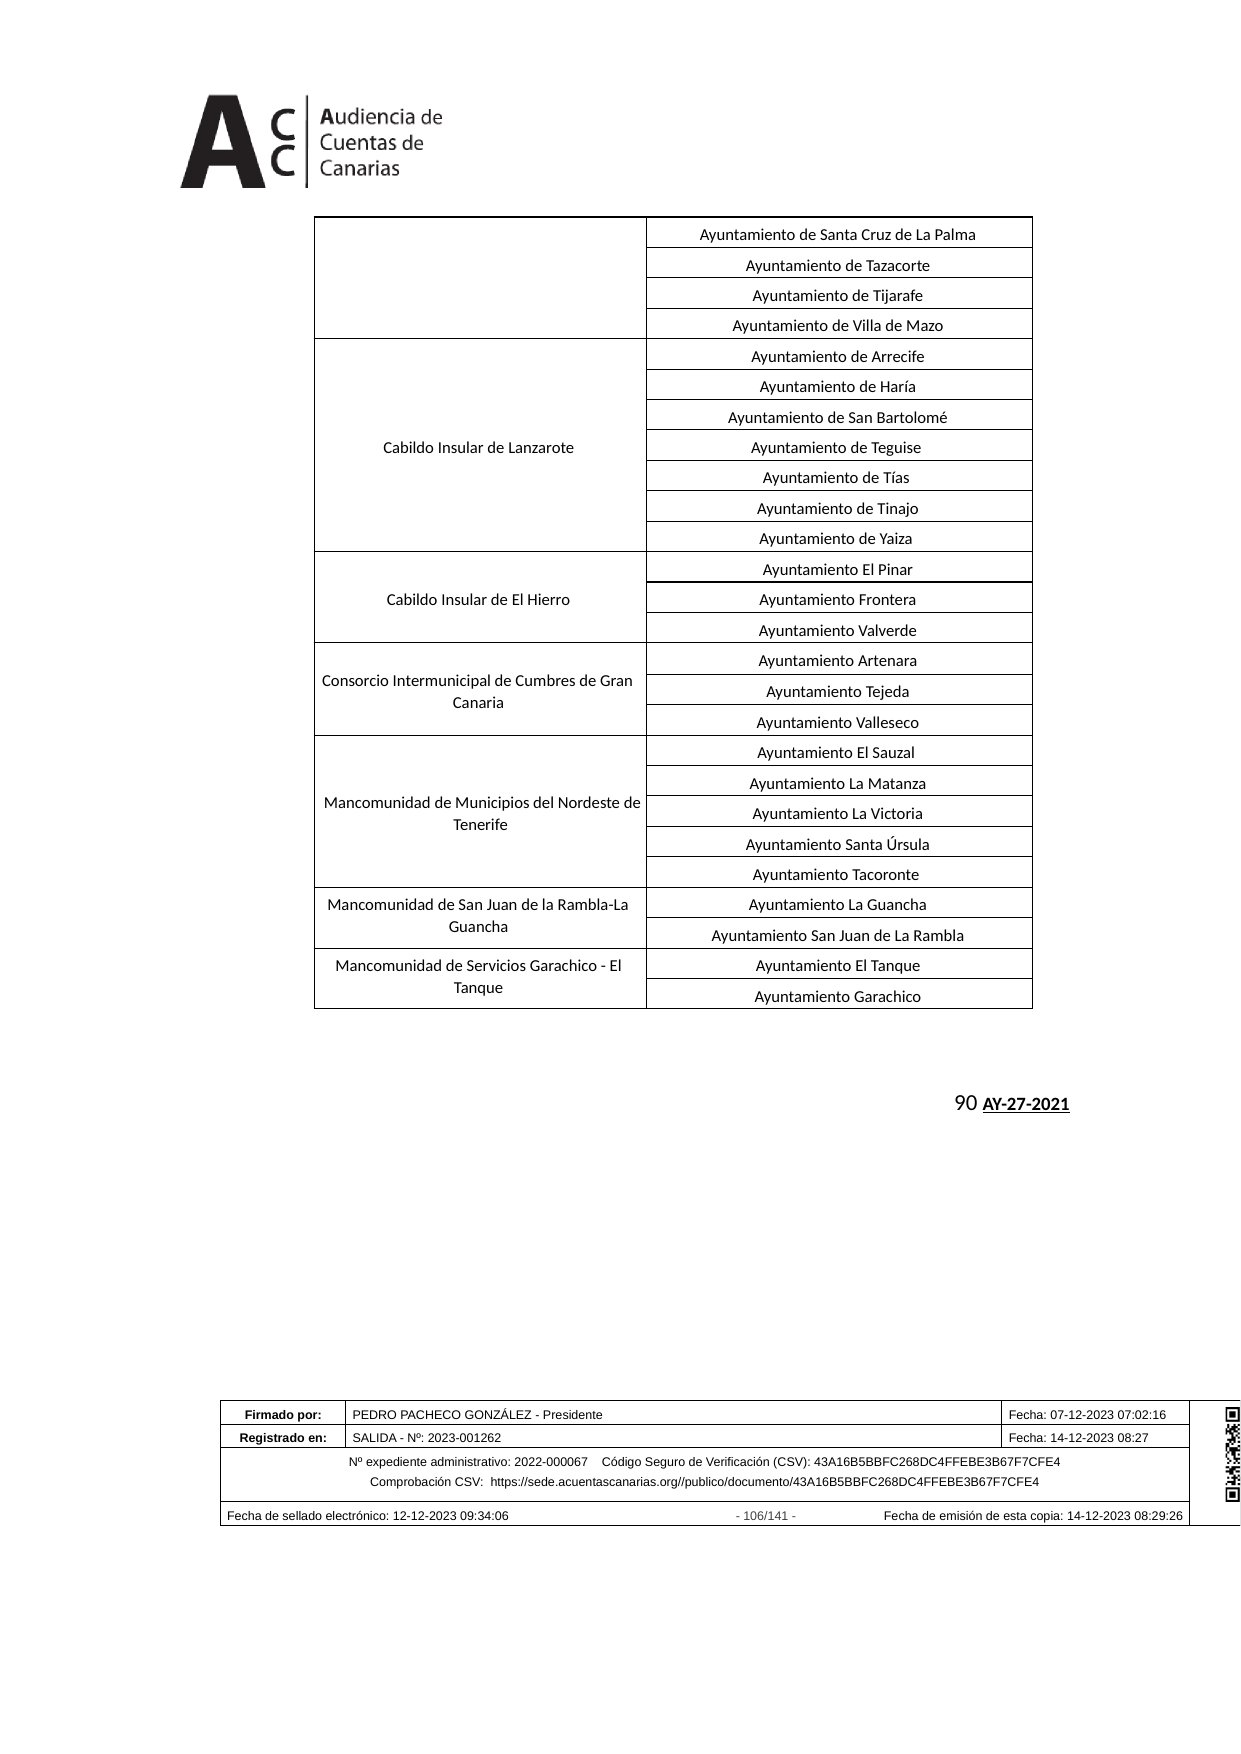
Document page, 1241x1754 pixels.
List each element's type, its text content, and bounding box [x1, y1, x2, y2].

table_cell Ayuntamiento de Arrecife [647, 339, 1032, 368]
table_cell Ayuntamiento Tejeda [647, 675, 1032, 704]
table_cell Ayuntamiento El Pinar [647, 552, 1032, 581]
table_cell Ayuntamiento de Santa Cruz de La Palma [647, 218, 1032, 247]
table_cell Ayuntamiento Valleseco [647, 705, 1032, 734]
table_cell Mancomunidad de San Juan de la Rambla-La Guancha [315, 888, 646, 947]
table_cell Ayuntamiento Valverde [647, 613, 1032, 642]
table_cell Ayuntamiento La Victoria [647, 796, 1032, 826]
table_cell Ayuntamiento Artenara [647, 643, 1032, 674]
table_cell Ayuntamiento El Tanque [647, 949, 1032, 978]
table_cell Cabildo Insular de Lanzarote [315, 339, 646, 551]
table_cell Mancomunidad de Servicios Garachico - El Tanque [315, 949, 646, 1008]
table_cell Ayuntamiento de Tías [647, 461, 1032, 490]
table_cell Cabildo Insular de El Hierro [315, 552, 646, 642]
table_cell Ayuntamiento Santa Úrsula [647, 827, 1032, 856]
table_cell Ayuntamiento de Tijarafe [647, 278, 1032, 308]
table_cell Ayuntamiento Frontera [647, 583, 1032, 612]
table_cell Ayuntamiento Tacoronte [647, 857, 1032, 887]
table_cell Ayuntamiento de Villa de Mazo [647, 309, 1032, 338]
table_cell Mancomunidad de Municipios del Nordeste de Tenerife [315, 736, 646, 887]
table_cell Ayuntamiento de San Bartolomé [647, 400, 1032, 429]
table_cell Ayuntamiento La Matanza [647, 766, 1032, 795]
table_cell [315, 218, 646, 338]
table_cell Ayuntamiento de Tinajo [647, 491, 1032, 521]
table_cell Ayuntamiento San Juan de La Rambla [647, 918, 1032, 947]
table_cell Ayuntamiento de Teguise [647, 430, 1032, 460]
table_cell Ayuntamiento de Tazacorte [647, 248, 1032, 277]
table_cell Ayuntamiento El Sauzal [647, 736, 1032, 765]
table_cell Ayuntamiento de Haría [647, 370, 1032, 399]
table_cell Ayuntamiento de Yaiza [647, 522, 1032, 551]
subtitle 90 AY-27-2021 [627, 1089, 1074, 1116]
table_cell Ayuntamiento Garachico [647, 979, 1032, 1008]
table_cell Ayuntamiento La Guancha [647, 888, 1032, 917]
table_cell Consorcio Intermunicipal de Cumbres de Gran Canaria [315, 643, 646, 734]
